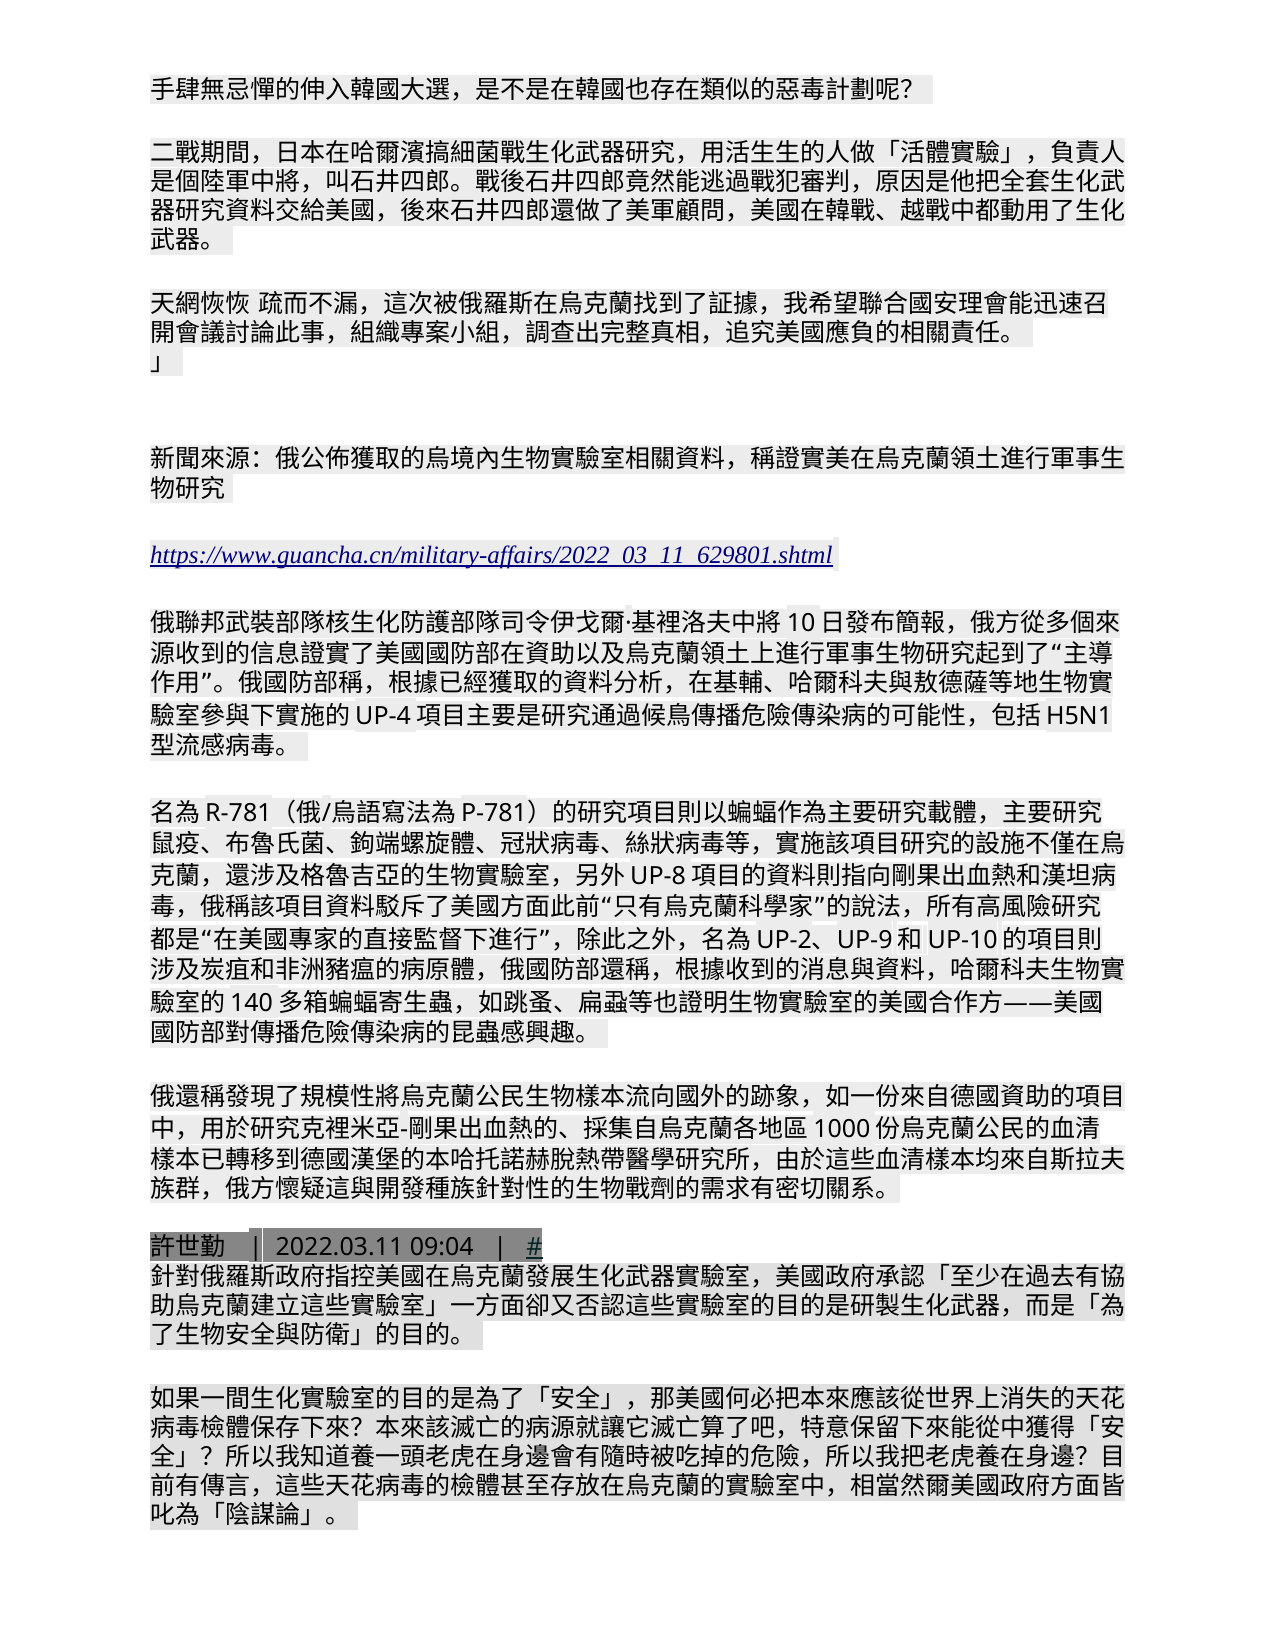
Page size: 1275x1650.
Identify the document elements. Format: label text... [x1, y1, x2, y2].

text 針對俄羅斯政府指控美國在烏克蘭發展生化武器實驗室，美國政府承認「至少在過去有協助烏克蘭建立這些實驗室」一方面卻又否認這些實驗室的目的是研製生化武器，而是「為了生物安全與防衛」的目的。 如果一間生化實驗室的目的是為了「安全」，那美國何必把本來應該從世界上消失的天花病毒檢體保存下來？本來該滅亡的病源就讓它滅亡算了吧，特意保留下來能從中獲得「安全」？所以我知道養一頭老虎在身邊會有隨時被吃掉的危險，所以我把老虎養在身邊？目前有傳言，這些天花病毒的檢體甚至存放在烏克蘭的實驗室中，相當然爾美國政府方面皆叱為「陰謀論」。 [150, 1262, 1125, 1564]
text 許世勤 | 2022.03.11 09:04 | # [150, 1228, 1125, 1262]
text 手肆無忌憚的伸入韓國大選，是不是在韓國也存在類似的惡毒計劃呢？ 二戰期間，日本在哈爾濱搞細菌戰生化武器研究，用活生生的人做「活體實驗」，負責人是個陸軍中將，叫石井四郎。戰後石井四郎竟然能逃過戰犯審判，原因是他把全套生化武器研究資料交給美國，後來石井四郎還做了美軍顧問，美國在韓戰、越戰中都動用了生化武器。 天網恢恢 疏而不漏，這次被俄羅斯在烏克蘭找到了証據，我希望聯合國安理會能迅速召開會議討論此事，組織專案小組，調查出完整真相，追究美國應負的相關責任。 」 新聞來源：俄公佈獲取的烏境內生物實驗室相關資料，稱證實美在烏克蘭領土進行軍事生物研究 https://www.guancha.cn/military-affairs/2022_03_11_629801.shtml 俄聯邦武裝部隊核生化防護部隊司令伊戈爾·基裡洛夫中將10日發布簡報，俄方從多個來源收到的信息證實了美國國防部在資助以及烏克蘭領土上進行軍事生物研究起到了“主導作用”。俄國防部稱，根據已經獲取的資料分析，在基輔、哈爾科夫與敖德薩等地生物實驗室參與下實施的UP-4項目主要是研究通過候鳥傳播危險傳染病的可能性，包括H5N1型流感病毒。 名為R-781（俄/烏語寫法為Р-781）的研究項目則以蝙蝠作為主要研究載體，主要研究鼠疫、布魯氏菌、鉤端螺旋體、冠狀病毒、絲狀病毒等，實施該項目研究的設施不僅在烏克蘭，還涉及格魯吉亞的生物實驗室，另外UP-8項目的資料則指向剛果出血熱和漢坦病毒，俄稱該項目資料駁斥了美國方面此前“只有烏克蘭科學家”的說法，所有高風險研究都是“在美國專家的直接監督下進行”，除此之外，名為UP-2、UP-9和UP-10的項目則涉及炭疽和非洲豬瘟的病原體，俄國防部還稱，根據收到的消息與資料，哈爾科夫生物實驗室的140多箱蝙蝠寄生蟲，如跳蚤、扁蝨等也證明生物實驗室的美國合作方——美國國防部對傳播危險傳染病的昆蟲感興趣。 俄還稱發現了規模性將烏克蘭公民生物樣本流向國外的跡象，如一份來自德國資助的項目中，用於研究克裡米亞-剛果出血熱的、採集自烏克蘭各地區1000份烏克蘭公民的血清樣本已轉移到德國漢堡的本哈托諾赫脫熱帶醫學研究所，由於這些血清樣本均來自斯拉夫族群，俄方懷疑這與開發種族針對性的生物戰劑的需求有密切關系。 [150, 75, 1125, 1203]
